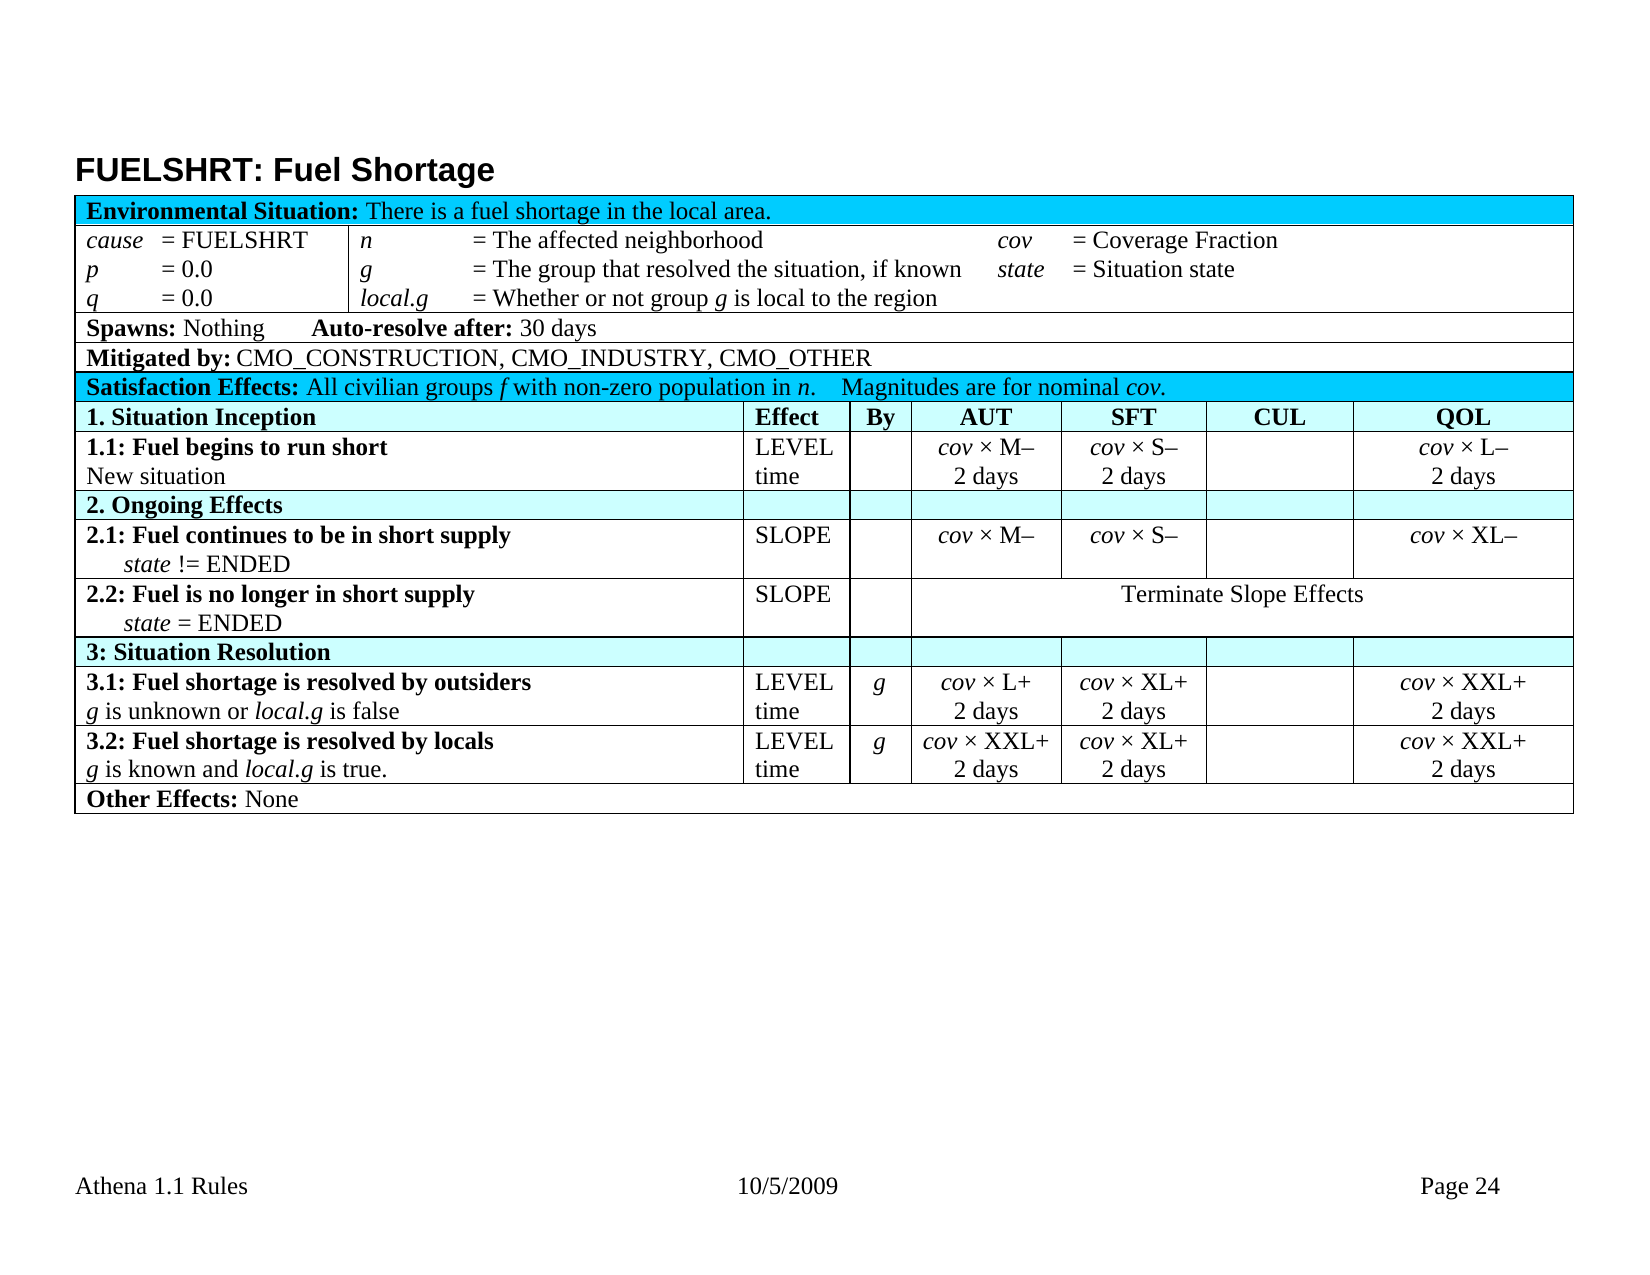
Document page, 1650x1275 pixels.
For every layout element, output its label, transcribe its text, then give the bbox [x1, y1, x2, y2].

table_cell [1354, 491, 1573, 519]
table_cell LEVEL time [744, 432, 849, 489]
table_cell [744, 491, 849, 519]
table_cell 1.1: Fuel begins to run short New situation [76, 432, 743, 489]
table_cell Effect [744, 402, 849, 431]
table_cell 1. Situation Inception [76, 402, 743, 431]
table_cell Other Effects: None [76, 784, 1573, 813]
table_cell [912, 491, 1061, 519]
table_cell [1207, 667, 1353, 725]
table_cell AUT [912, 402, 1061, 431]
table_cell cov × L– 2 days [1354, 432, 1573, 489]
table_cell Terminate Slope Effects [912, 579, 1573, 636]
table_header Environmental Situation: There is a fuel shortage in the local area. [76, 196, 1573, 224]
table_cell [851, 432, 911, 489]
table_cell [1207, 638, 1353, 666]
table_cell [1207, 432, 1353, 489]
table_cell cov × XXL+ 2 days [1354, 667, 1573, 725]
table_cell QOL [1354, 402, 1573, 431]
table_cell cov × L+ 2 days [912, 667, 1061, 725]
table_cell [912, 638, 1061, 666]
table_cell Spawns: Nothing Auto-resolve after: 30 days [76, 313, 1573, 342]
table_cell n = The affected neighborhood cov = Coverage Fraction g = The group that resolved the situation, if known state = Situation state local.g = Whether or not group g is local to the region [349, 226, 1573, 312]
table_cell Satisfaction Effects: All civilian groups f with non-zero population in n. Magnitudes are for nominal cov. [76, 373, 1573, 401]
table_cell cov × XL+ 2 days [1062, 667, 1206, 725]
table_cell cov × XXL+ 2 days [912, 726, 1061, 783]
table_cell [1062, 638, 1206, 666]
table_cell 2. Ongoing Effects [76, 491, 743, 519]
table_cell cov × XL– [1354, 520, 1573, 578]
table_cell 3: Situation Resolution [76, 638, 743, 666]
table_cell By [851, 402, 911, 431]
table_cell [1207, 520, 1353, 578]
table_cell Mitigated by: CMO_CONSTRUCTION, CMO_INDUSTRY, CMO_OTHER [76, 343, 1573, 371]
table_cell cause = FUELSHRT p = 0.0 q = 0.0 [76, 226, 348, 312]
table_cell SFT [1062, 402, 1206, 431]
table_cell [1062, 491, 1206, 519]
table_cell 3.1: Fuel shortage is resolved by outsiders g is unknown or local.g is false [76, 667, 743, 725]
table_cell 2.1: Fuel continues to be in short supply state != ENDED [76, 520, 743, 578]
table_cell [744, 638, 849, 666]
table_cell cov × M– 2 days [912, 432, 1061, 489]
table_cell cov × S– 2 days [1062, 432, 1206, 489]
text FUELSHRT: Fuel Shortage [75, 150, 1575, 188]
table_cell cov × XL+ 2 days [1062, 726, 1206, 783]
table_cell [1207, 726, 1353, 783]
table_cell [851, 579, 911, 636]
table_cell [851, 520, 911, 578]
table_cell [1207, 491, 1353, 519]
table_cell SLOPE [744, 579, 849, 636]
table_cell cov × M– [912, 520, 1061, 578]
table_cell cov × S– [1062, 520, 1206, 578]
table_cell 2.2: Fuel is no longer in short supply state = ENDED [76, 579, 743, 636]
table_cell LEVEL time [744, 726, 849, 783]
table_cell cov × XXL+ 2 days [1354, 726, 1573, 783]
table_cell g [851, 726, 911, 783]
table_cell 3.2: Fuel shortage is resolved by locals g is known and local.g is true. [76, 726, 743, 783]
table_cell g [851, 667, 911, 725]
table_cell LEVEL time [744, 667, 849, 725]
table_cell [1354, 638, 1573, 666]
table_cell [851, 491, 911, 519]
table_cell SLOPE [744, 520, 849, 578]
table_cell [851, 638, 911, 666]
table_cell CUL [1207, 402, 1353, 431]
